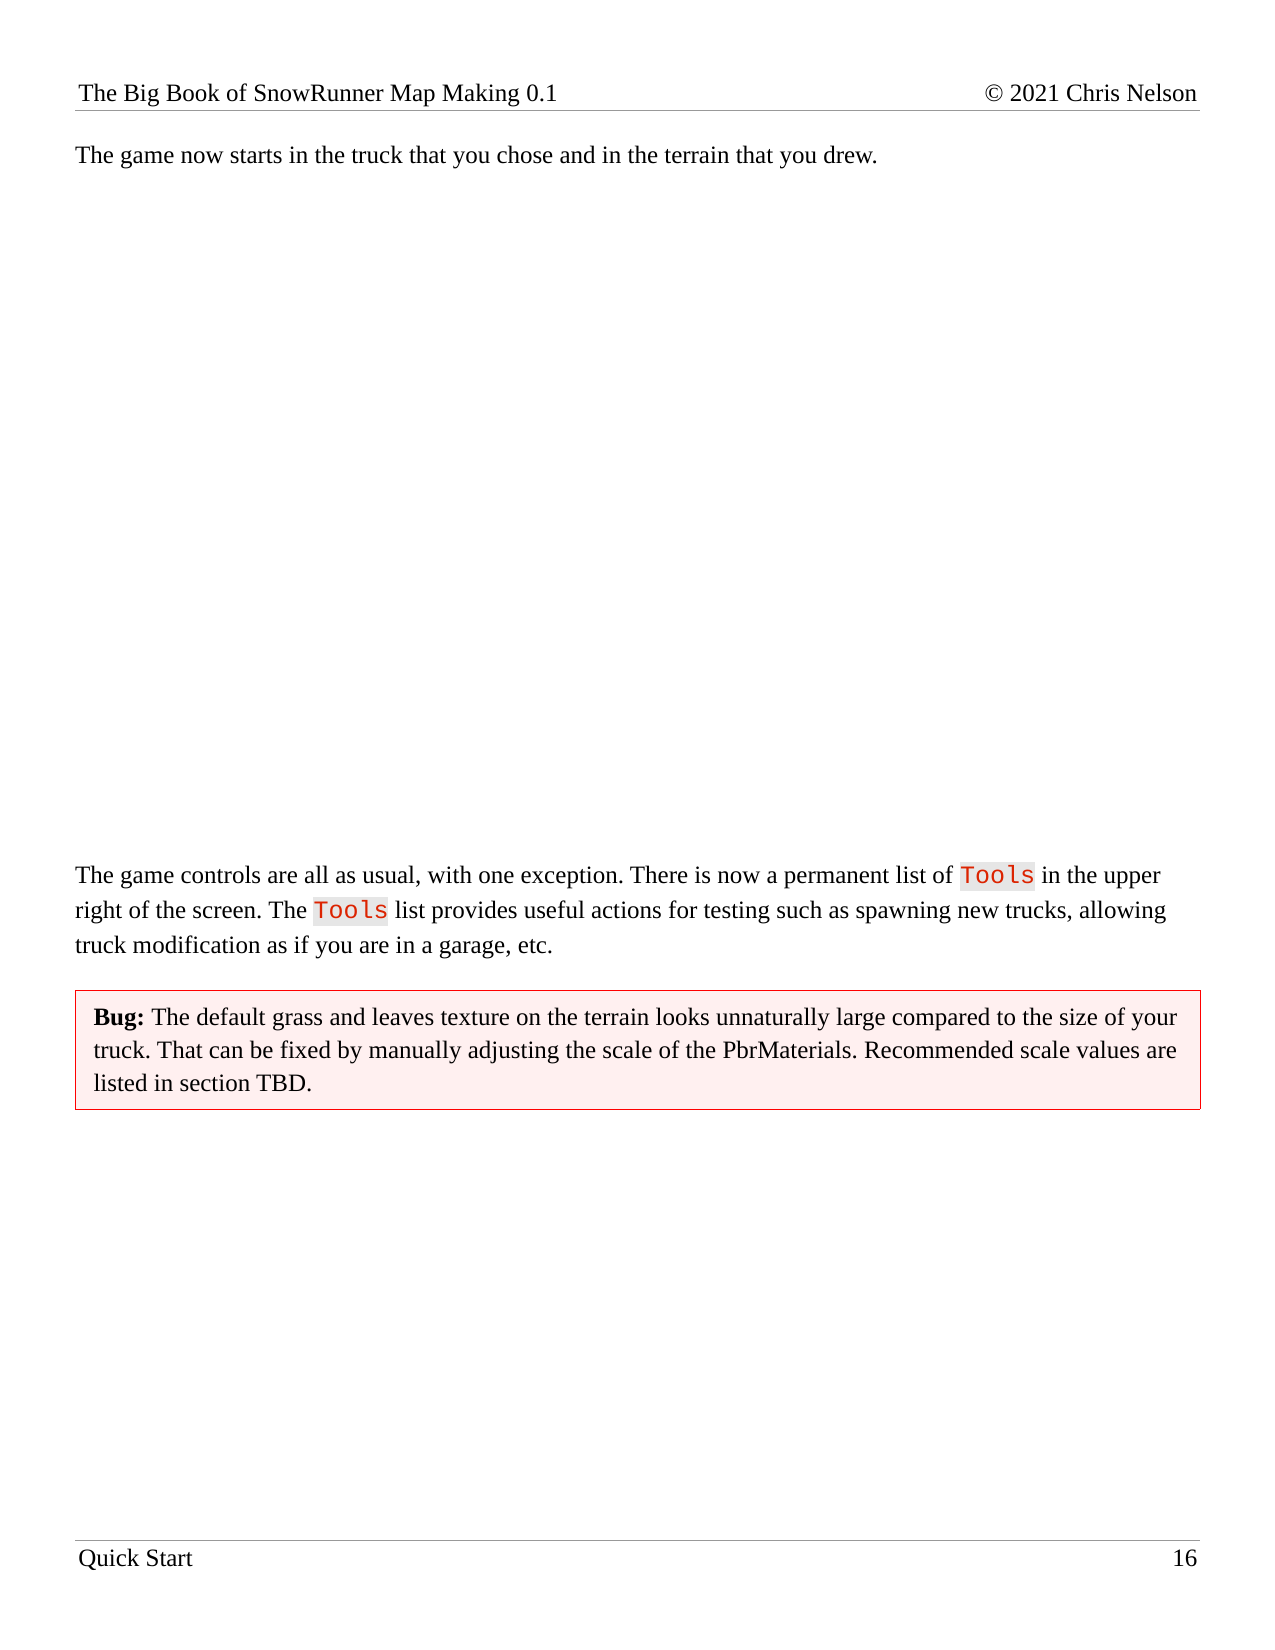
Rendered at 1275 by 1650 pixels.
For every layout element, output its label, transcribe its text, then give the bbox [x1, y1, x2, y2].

text The game now starts in the truck that you chose and in the terrain that you drew. [75, 140, 1200, 169]
list The default grass and leaves texture on the terrain looks unnaturally large compared to the size of your truck. That can be fixed by manually adjusting the scale of the PbrMaterials. Recommended scale values are listed in section TBD. [76, 991, 1200, 1109]
text The game controls are all as usual, with one exception. There is now a permanent list of Tools in the upper right of the screen. The Tools list provides useful actions for testing such as spawning new trucks, allowing truck modification as if you are in a garage, etc. [75, 860, 1200, 959]
